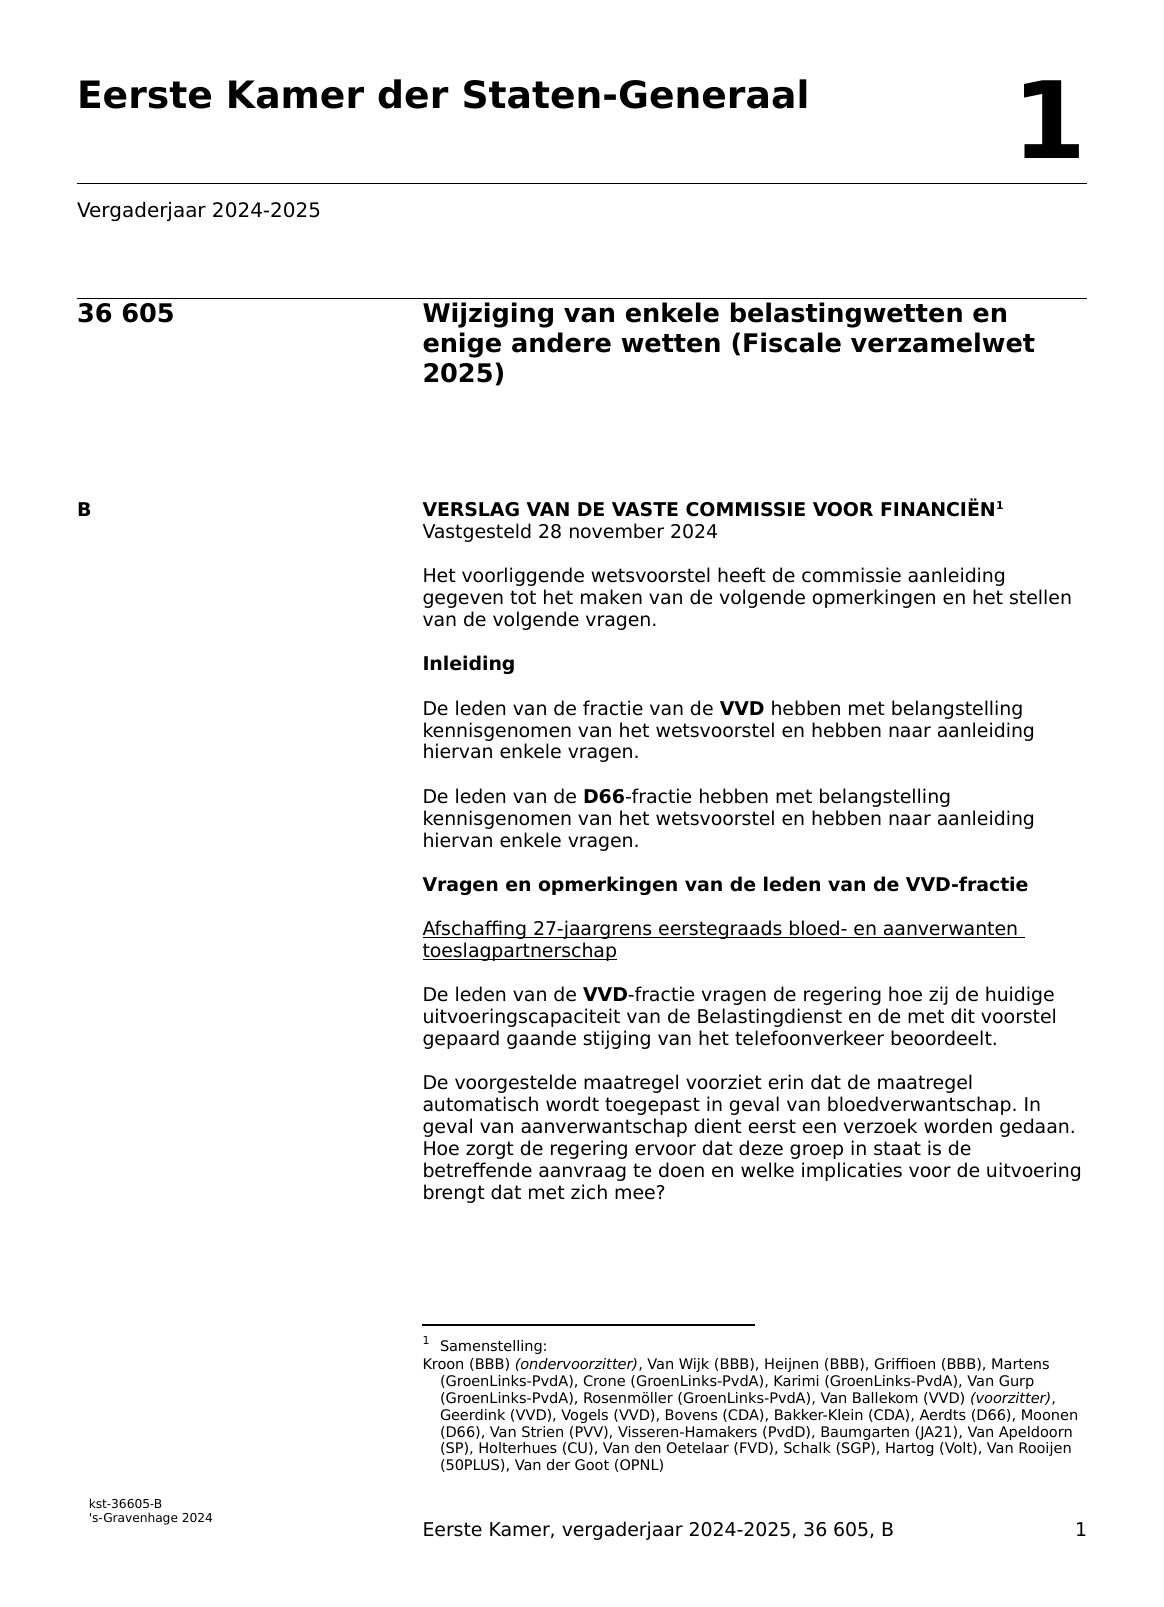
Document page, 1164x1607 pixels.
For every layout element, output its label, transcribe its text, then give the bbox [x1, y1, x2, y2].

text De voorgestelde maatregel voorziet erin dat de maatregel automatisch wordt toegepast in geval van bloedverwantschap. In geval van aanverwantschap dient eerst een verzoek worden gedaan. Hoe zorgt de regering ervoor dat deze groep in staat is de betreffende aanvraag te doen en welke implicaties voor de uitvoering brengt dat met zich mee? [422, 1072, 1087, 1204]
subtitle Vragen en opmerkingen van de leden van de VVD-fractie [422, 874, 1087, 896]
text kst-36605-B [88, 1497, 323, 1511]
text Samenstelling: [422, 1334, 1087, 1356]
subtitle 36 605 Wijziging van enkele belastingwetten en enige andere wetten (Fiscale verzamelwet 2025) [77, 299, 1087, 388]
text Het voorliggende wetsvoorstel heeft de commissie aanleiding gegeven tot het maken van de volgende opmerkingen en het stellen van de volgende vragen. [422, 565, 1087, 631]
text Kroon (BBB) (ondervoorzitter), Van Wijk (BBB), Heijnen (BBB), Griffioen (BBB), Martens (GroenLinks-PvdA), Crone (GroenLinks-PvdA), Karimi (GroenLinks-PvdA), Van Gurp (GroenLinks-PvdA), Rosenmöller (GroenLinks-PvdA), Van Ballekom (VVD) (voorzitter), Geerdink (VVD), Vogels (VVD), Bovens (CDA), Bakker-Klein (CDA), Aerdts (D66), Moonen (D66), Van Strien (PVV), Visseren-Hamakers (PvdD), Baumgarten (JA21), Van Apeldoorn (SP), Holterhues (CU), Van den Oetelaar (FVD), Schalk (SGP), Hartog (Volt), Van Rooijen (50PLUS), Van der Goot (OPNL) [422, 1356, 1087, 1474]
table_cell Vergaderjaar 2024-2025 [77, 184, 1087, 298]
text De leden van de fractie van de VVD hebben met belangstelling kennisgenomen van het wetsvoorstel en hebben naar aanleiding hiervan enkele vragen. [422, 697, 1087, 763]
subtitle Inleiding [422, 653, 1087, 675]
table_header Eerste Kamer der Staten-Generaal [77, 59, 886, 183]
text 's-Gravenhage 2024 [88, 1511, 323, 1525]
subtitle Afschaffing 27-jaargrens eerstegraads bloed- en aanverwanten toeslagpartnerschap [422, 918, 1087, 962]
text De leden van de VVD-fractie vragen de regering hoe zij de huidige uitvoeringscapaciteit van de Belastingdienst en de met dit voorstel gepaard gaande stijging van het telefoonverkeer beoordeelt. [422, 984, 1087, 1050]
table_header 1 [886, 59, 1087, 183]
text Vastgesteld 28 november 2024 [422, 521, 1087, 543]
subtitle B VERSLAG VAN DE VASTE COMMISSIE VOOR FINANCIËN [77, 499, 1087, 521]
text De leden van de D66-fractie hebben met belangstelling kennisgenomen van het wetsvoorstel en hebben naar aanleiding hiervan enkele vragen. [422, 786, 1087, 852]
